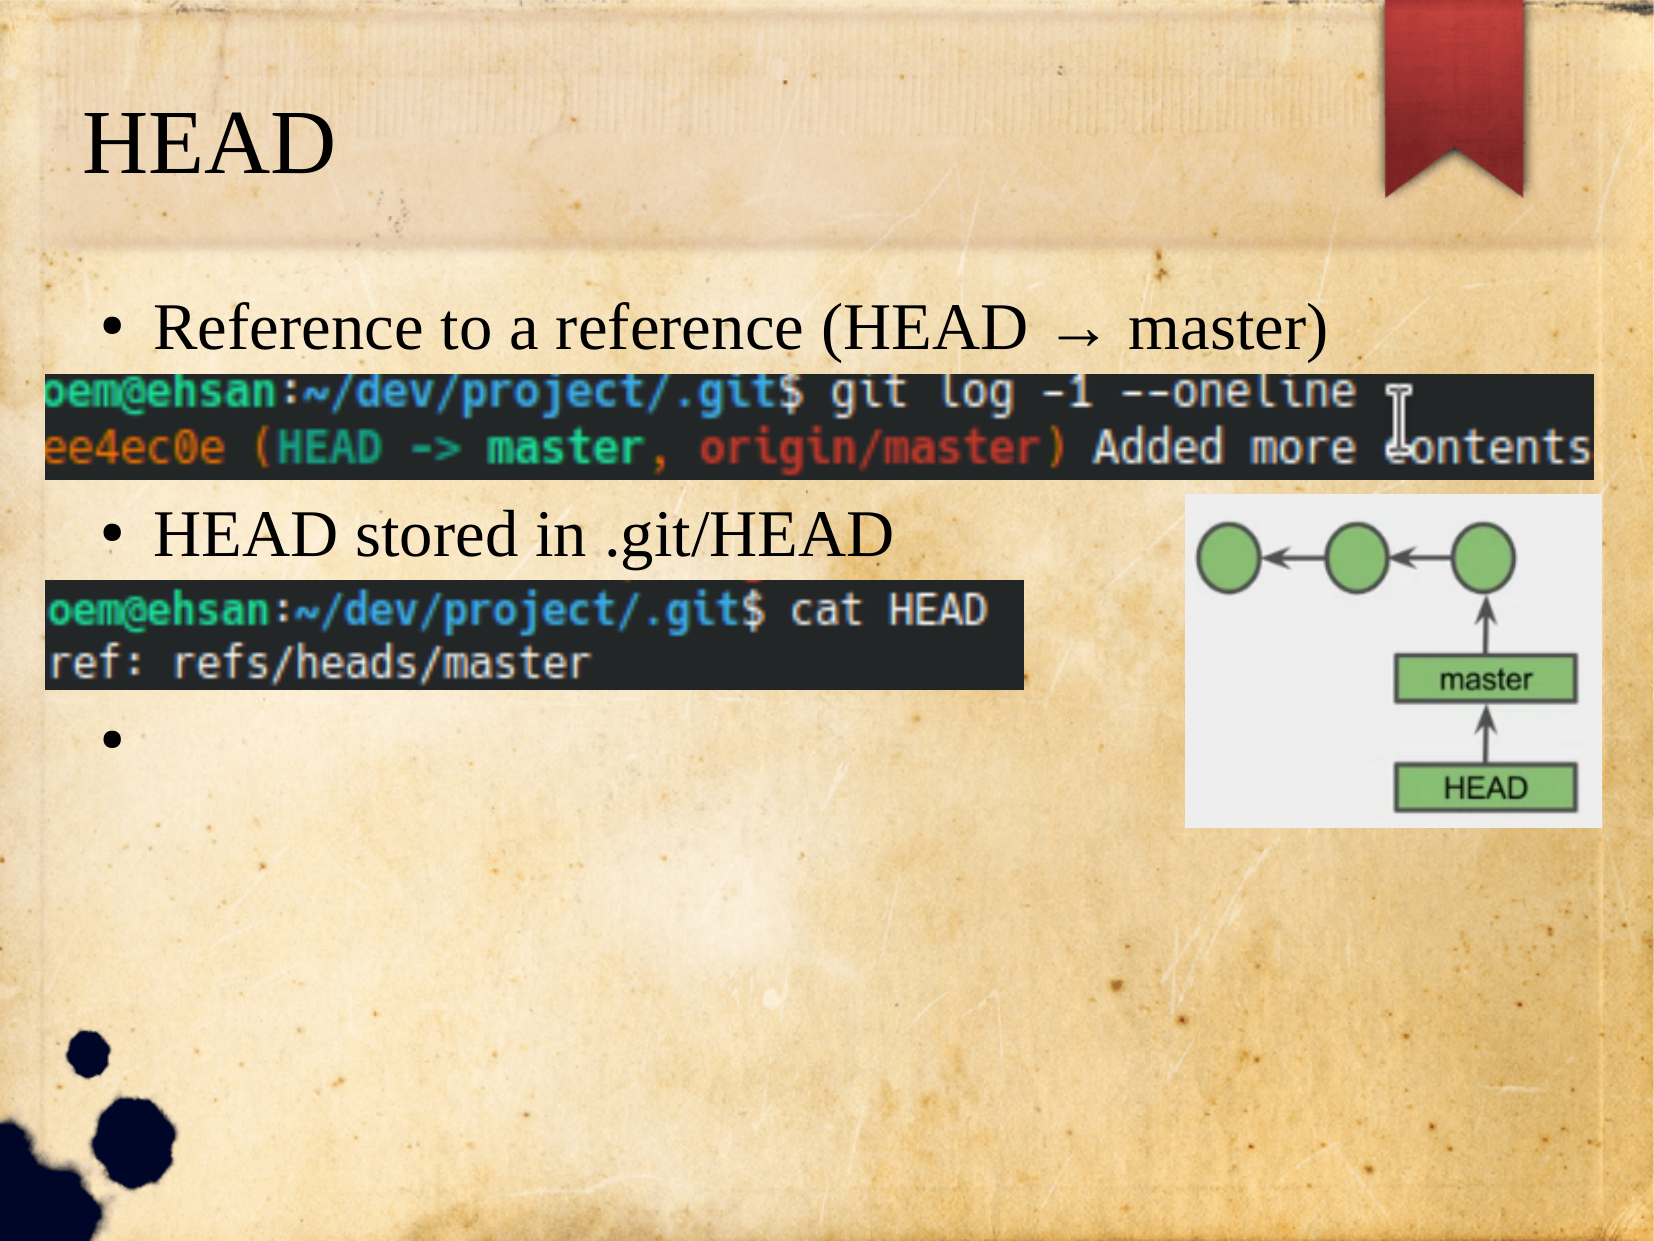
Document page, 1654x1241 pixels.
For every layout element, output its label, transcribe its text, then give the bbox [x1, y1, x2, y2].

title HEAD [82, 49, 1347, 237]
list Reference to a reference (HEAD → master) HEAD stored in .git/HEAD [82, 481, 1538, 1010]
picture [0, 0, 1654, 1241]
list Reference to a reference (HEAD → master) HEAD stored in .git/HEAD [82, 290, 1538, 374]
